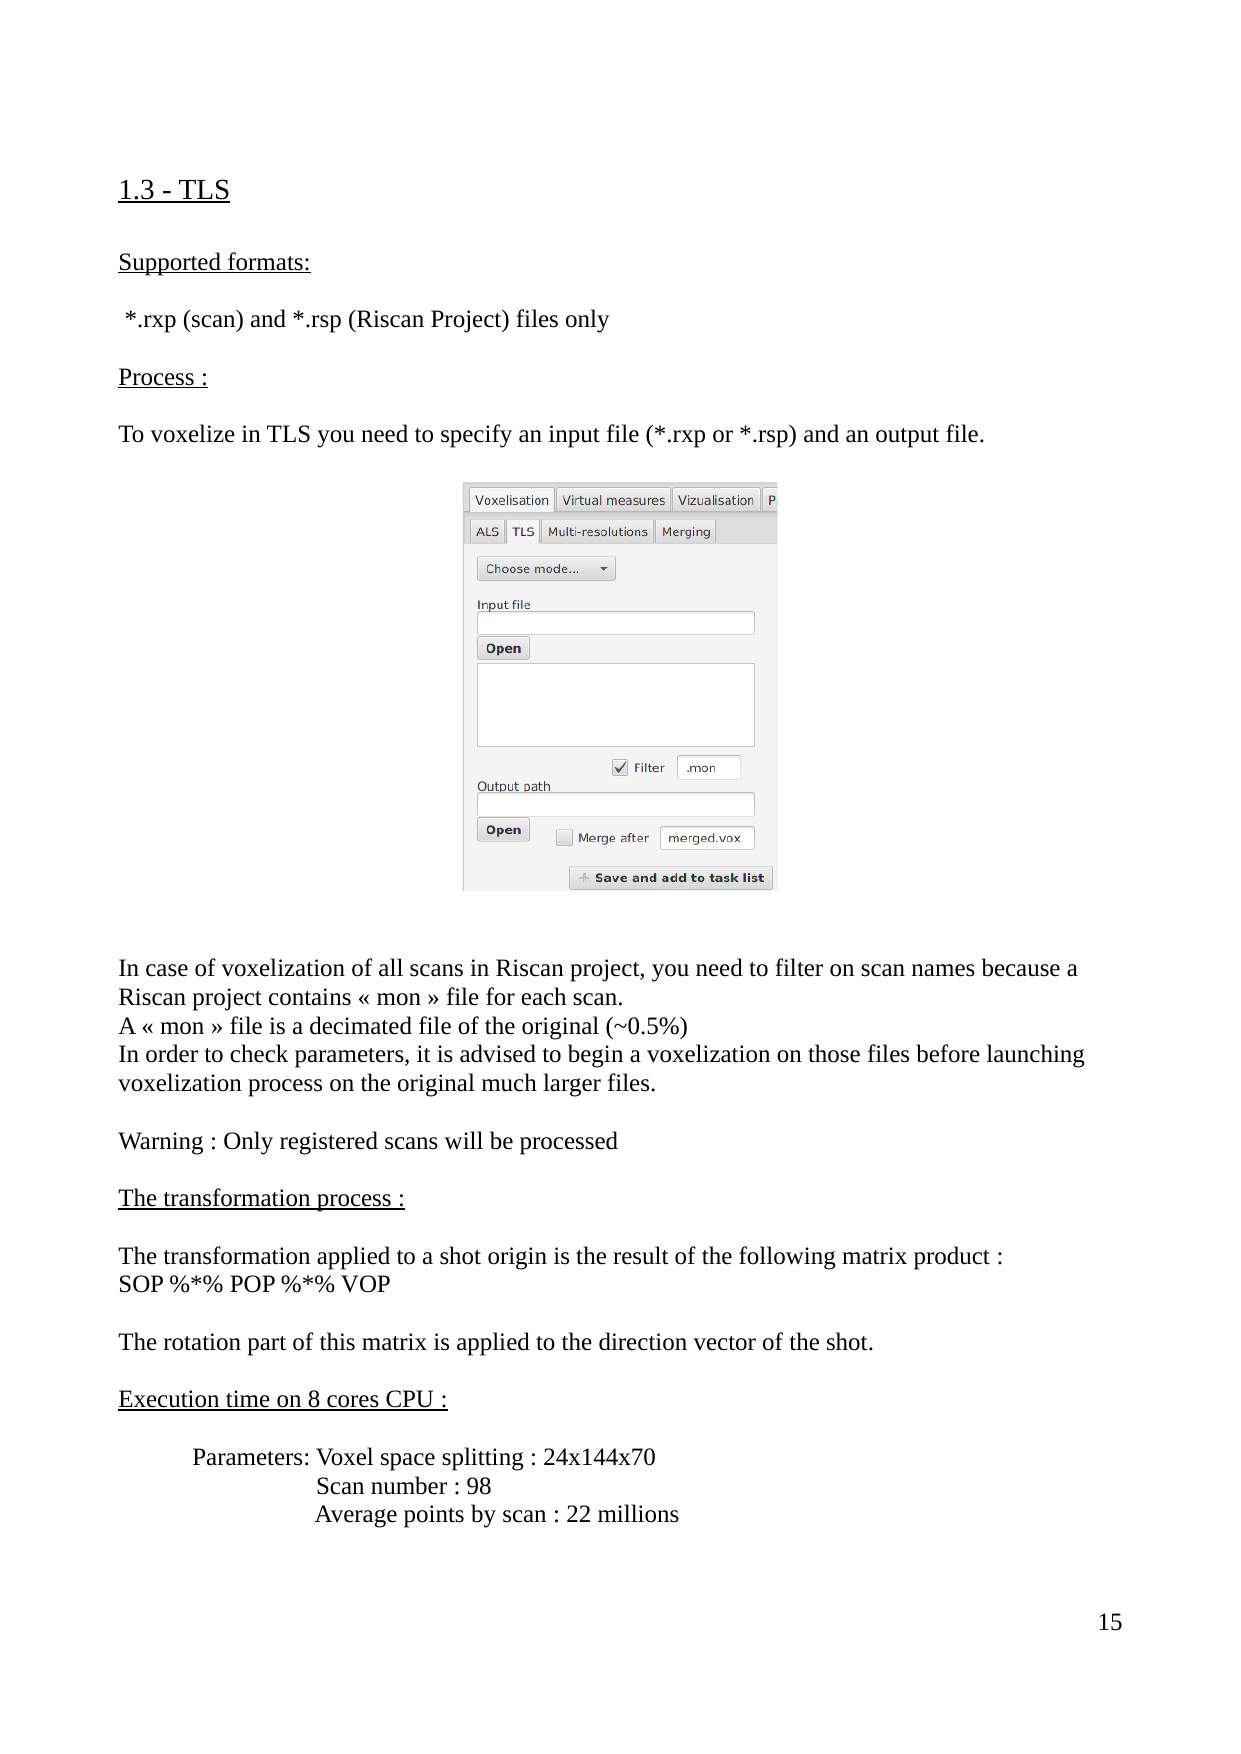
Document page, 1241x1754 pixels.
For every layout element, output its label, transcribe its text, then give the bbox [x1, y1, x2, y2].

text Supported formats: [118, 247, 1122, 275]
text A « mon » file is a decimated file of the original (~0.5%) [118, 1011, 1122, 1039]
text In order to check parameters, it is advised to begin a voxelization on those files before launching voxelization process on the original much larger files. [118, 1039, 1122, 1097]
subtitle 1.3 - TLS [118, 172, 1122, 205]
text Average points by scan : 22 millions [118, 1499, 1122, 1528]
text The transformation process : [118, 1183, 1122, 1212]
text Process : [118, 362, 1122, 390]
text SOP %*% POP %*% VOP [118, 1269, 1122, 1298]
text In case of voxelization of all scans in Riscan project, you need to filter on scan names because a Riscan project contains « mon » file for each scan. [118, 953, 1122, 1011]
text Scan number : 98 [118, 1471, 1122, 1499]
text Warning : Only registered scans will be processed [118, 1126, 1122, 1154]
text To voxelize in TLS you need to specify an input file (*.rxp or *.rsp) and an output file. [118, 419, 1122, 448]
table_header [118, 477, 1122, 896]
text The transformation applied to a shot origin is the result of the following matrix product : [118, 1241, 1122, 1269]
text Parameters: Voxel space splitting : 24x144x70 [118, 1442, 1122, 1471]
picture [462, 482, 778, 891]
text The rotation part of this matrix is applied to the direction vector of the shot. [118, 1327, 1122, 1356]
text Execution time on 8 cores CPU : [118, 1384, 1122, 1413]
text *.rxp (scan) and *.rsp (Riscan Project) files only [118, 304, 1122, 333]
